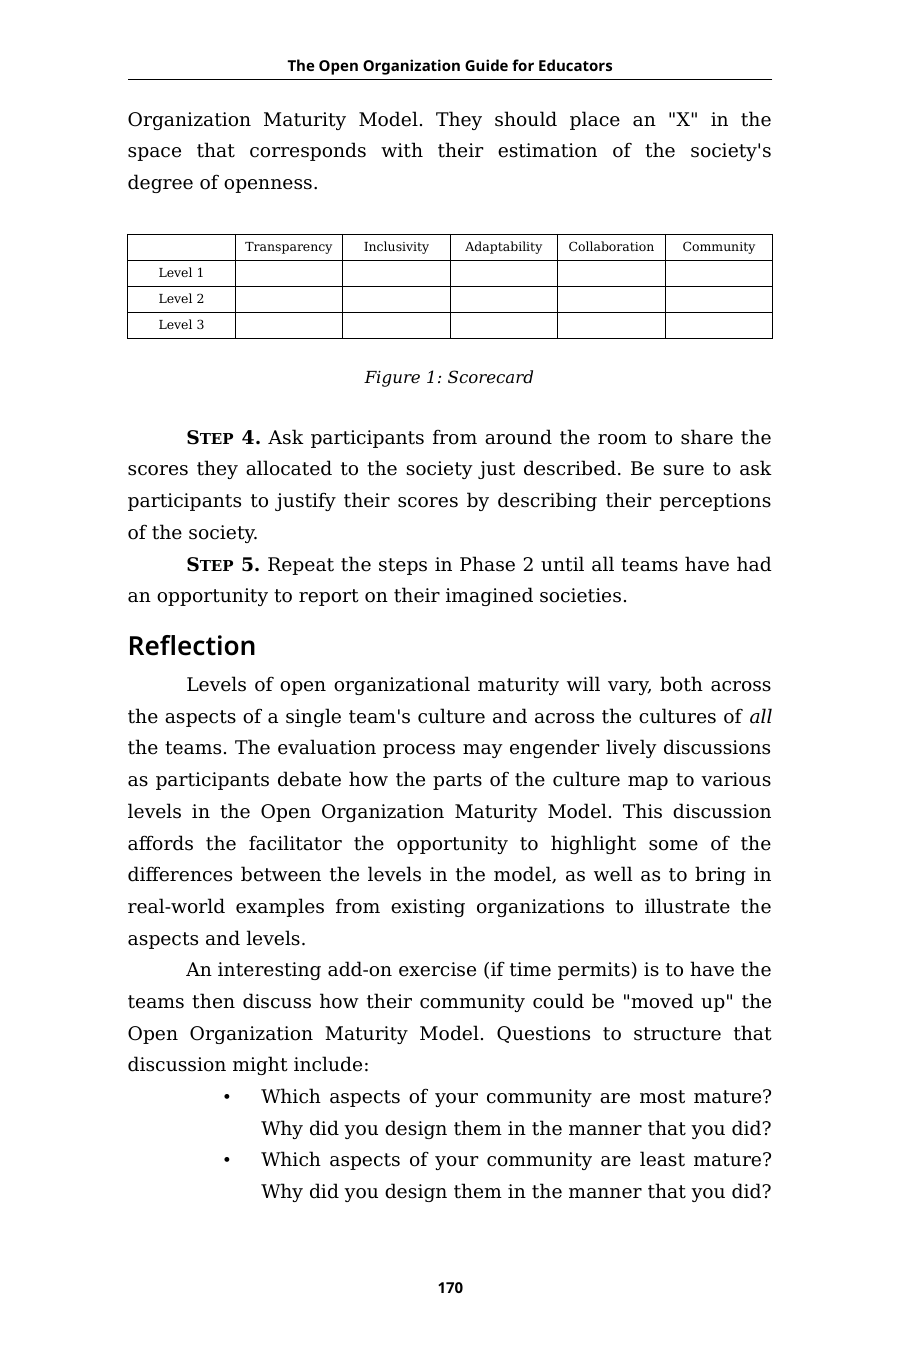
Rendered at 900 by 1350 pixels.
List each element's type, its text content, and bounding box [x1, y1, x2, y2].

subtitle Reflection [127, 631, 772, 662]
text Figure 1: Scorecard [127, 368, 772, 388]
table_cell [558, 261, 665, 286]
table_cell [558, 287, 665, 312]
table_cell [236, 313, 342, 338]
table_cell [666, 261, 772, 286]
list Which aspects of your community are least mature? Why did you design them in the manner that you did? [223, 1149, 772, 1203]
table_header Community [666, 235, 772, 260]
table_header Adaptability [451, 235, 557, 260]
table_cell [666, 313, 772, 338]
table_header Inclusivity [343, 235, 450, 260]
table_header Collaboration [558, 235, 665, 260]
table_header Transparency [236, 235, 342, 260]
table_cell [343, 313, 450, 338]
table_cell [343, 287, 450, 312]
table_header [128, 235, 235, 260]
table_cell [343, 261, 450, 286]
table_cell [451, 287, 557, 312]
text Step 4. Ask participants from around the room to share the scores they allocated to the society just described. Be sure to ask participants to justify their scores by describing their perceptions of the society. [127, 426, 772, 543]
table_cell [236, 287, 342, 312]
table_cell [451, 313, 557, 338]
table_cell Level 2 [128, 287, 235, 312]
text An interesting add-on exercise (if time permits) is to have the teams then discuss how their community could be "moved up" the Open Organization Maturity Model. Questions to structure that discussion might include: [127, 959, 772, 1076]
table_cell [558, 313, 665, 338]
table_cell [451, 261, 557, 286]
table_cell [666, 287, 772, 312]
text Step 5. Repeat the steps in Phase 2 until all teams have had an opportunity to report on their imagined societies. [127, 553, 772, 607]
table_cell Level 1 [128, 261, 235, 286]
text Levels of open organizational maturity will vary, both across the aspects of a single team's culture and across the cultures of all the teams. The evaluation process may engender lively discussions as participants debate how the parts of the culture map to various levels in the Open Organization Maturity Model. This discussion affords the facilitator the opportunity to highlight some of the differences between the levels in the model, as well as to bring in real-world examples from existing organizations to illustrate the aspects and levels. [127, 674, 772, 949]
table_cell [236, 261, 342, 286]
text Organization Maturity Model. They should place an "X" in the space that corresponds with their estimation of the society's degree of openness. [127, 109, 772, 194]
list Which aspects of your community are most mature? Why did you design them in the manner that you did? [223, 1086, 772, 1139]
table_cell Level 3 [128, 313, 235, 338]
